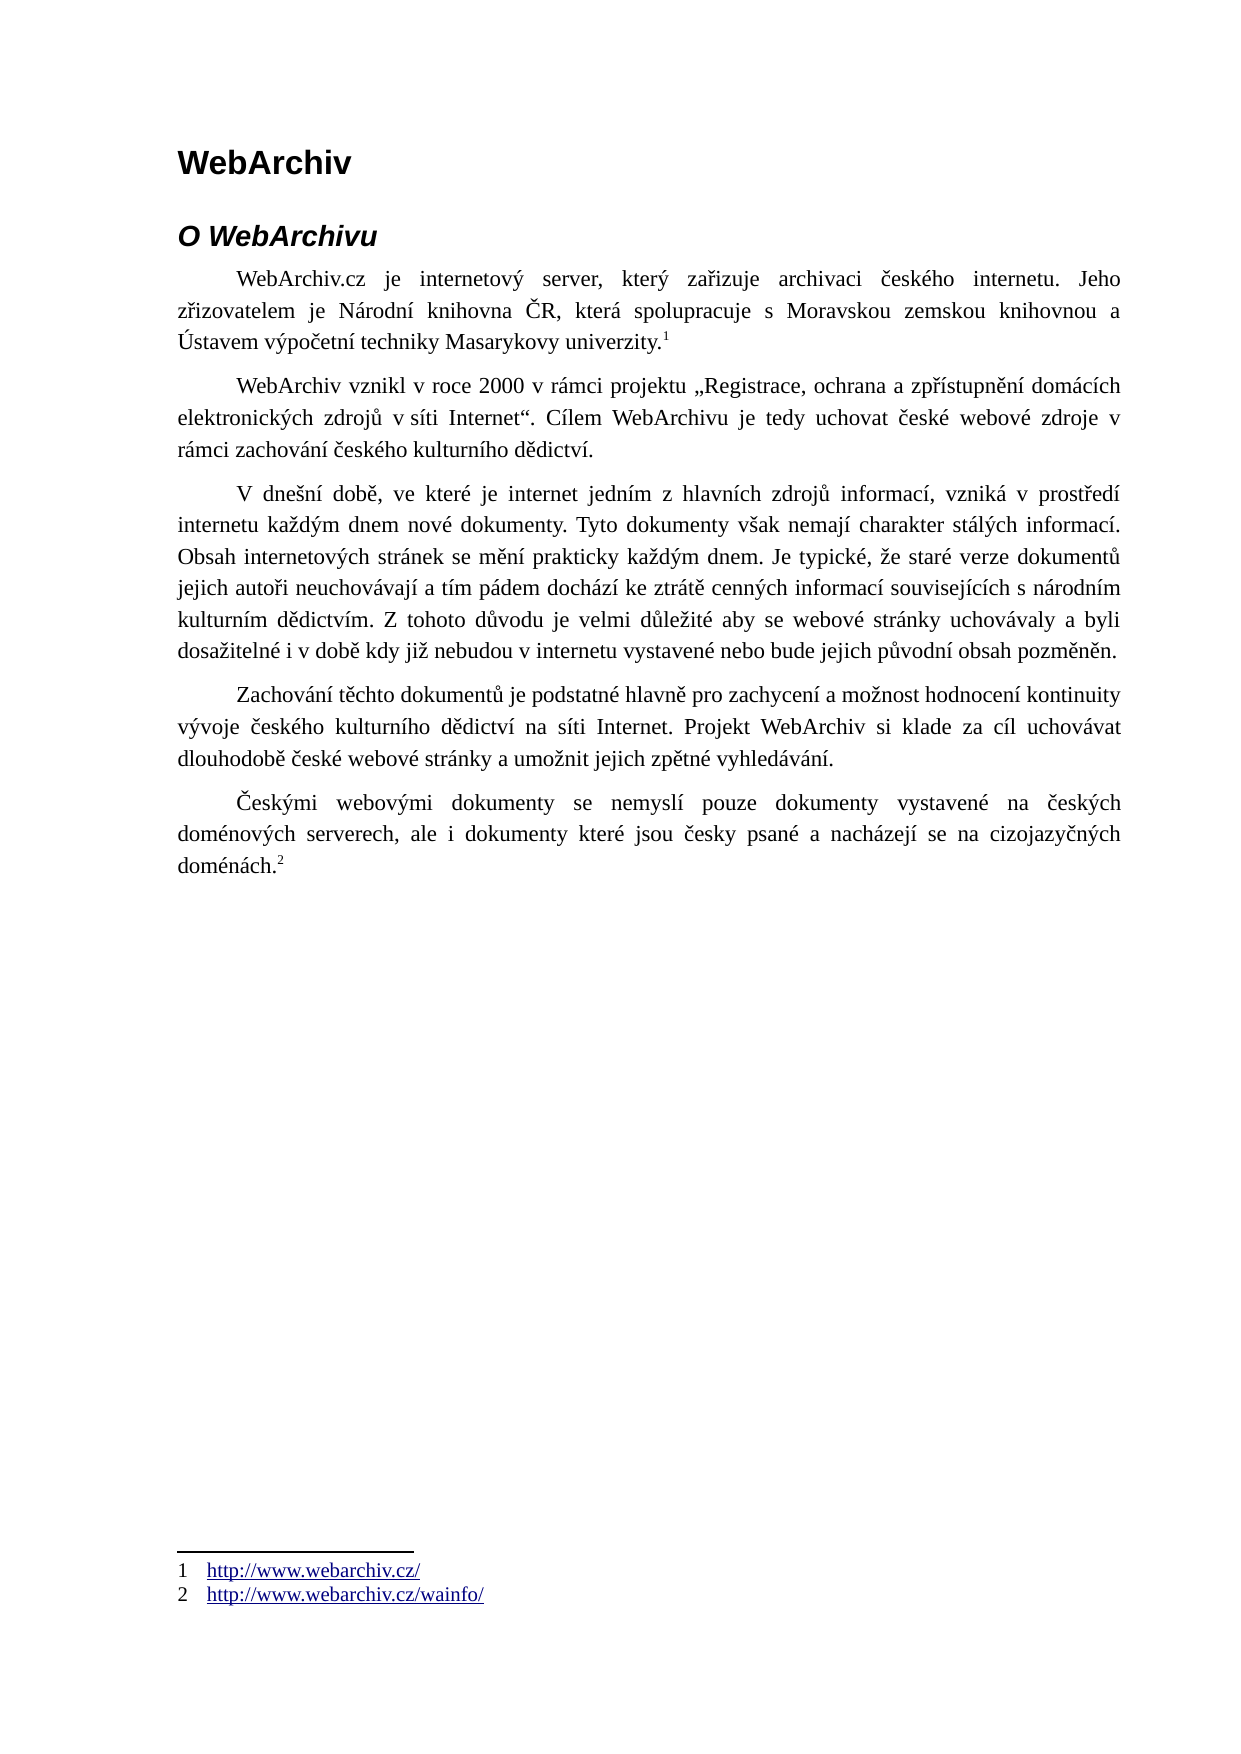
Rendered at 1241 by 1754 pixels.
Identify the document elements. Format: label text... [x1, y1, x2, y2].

text http://www.webarchiv.cz/ [177, 1558, 1122, 1582]
text WebArchiv vznikl v roce 2000 v rámci projektu „Registrace, ochrana a zpřístupnění domácích elektronických zdrojů v síti Internet“. Cílem WebArchivu je tedy uchovat české webové zdroje v rámci zachování českého kulturního dědictví. [177, 372, 1122, 462]
text V dnešní době, ve které je internet jedním z hlavních zdrojů informací, vzniká v prostředí internetu každým dnem nové dokumenty. Tyto dokumenty však nemají charakter stálých informací. Obsah internetových stránek se mění prakticky každým dnem. Je typické, že staré verze dokumentů jejich autoři neuchovávají a tím pádem dochází ke ztrátě cenných informací souvisejících s národním kulturním dědictvím. Z tohoto důvodu je velmi důležité aby se webové stránky uchovávaly a byli dosažitelné i v době kdy již nebudou v internetu vystavené nebo bude jejich původní obsah pozměněn. [177, 480, 1122, 664]
subtitle O WebArchivu [177, 219, 1122, 253]
text Zachování těchto dokumentů je podstatné hlavně pro zachycení a možnost hodnocení kontinuity vývoje českého kulturního dědictví na síti Internet. Projekt WebArchiv si klade za cíl uchovávat dlouhodobě české webové stránky a umožnit jejich zpětné vyhledávání. [177, 682, 1122, 771]
subtitle WebArchiv [177, 143, 1122, 182]
text Českými webovými dokumenty se nemyslí pouze dokumenty vystavené na českých doménových serverech, ale i dokumenty které jsou česky psané a nacházejí se na cizojazyčných doménách. [177, 789, 1122, 878]
text WebArchiv.cz je internetový server, který zařizuje archivaci českého internetu. Jeho zřizovatelem je Národní knihovna ČR, která spolupracuje s Moravskou zemskou knihovnou a Ústavem výpočetní techniky Masarykovy univerzity. [177, 265, 1122, 355]
text http://www.webarchiv.cz/wainfo/ [177, 1582, 1122, 1606]
